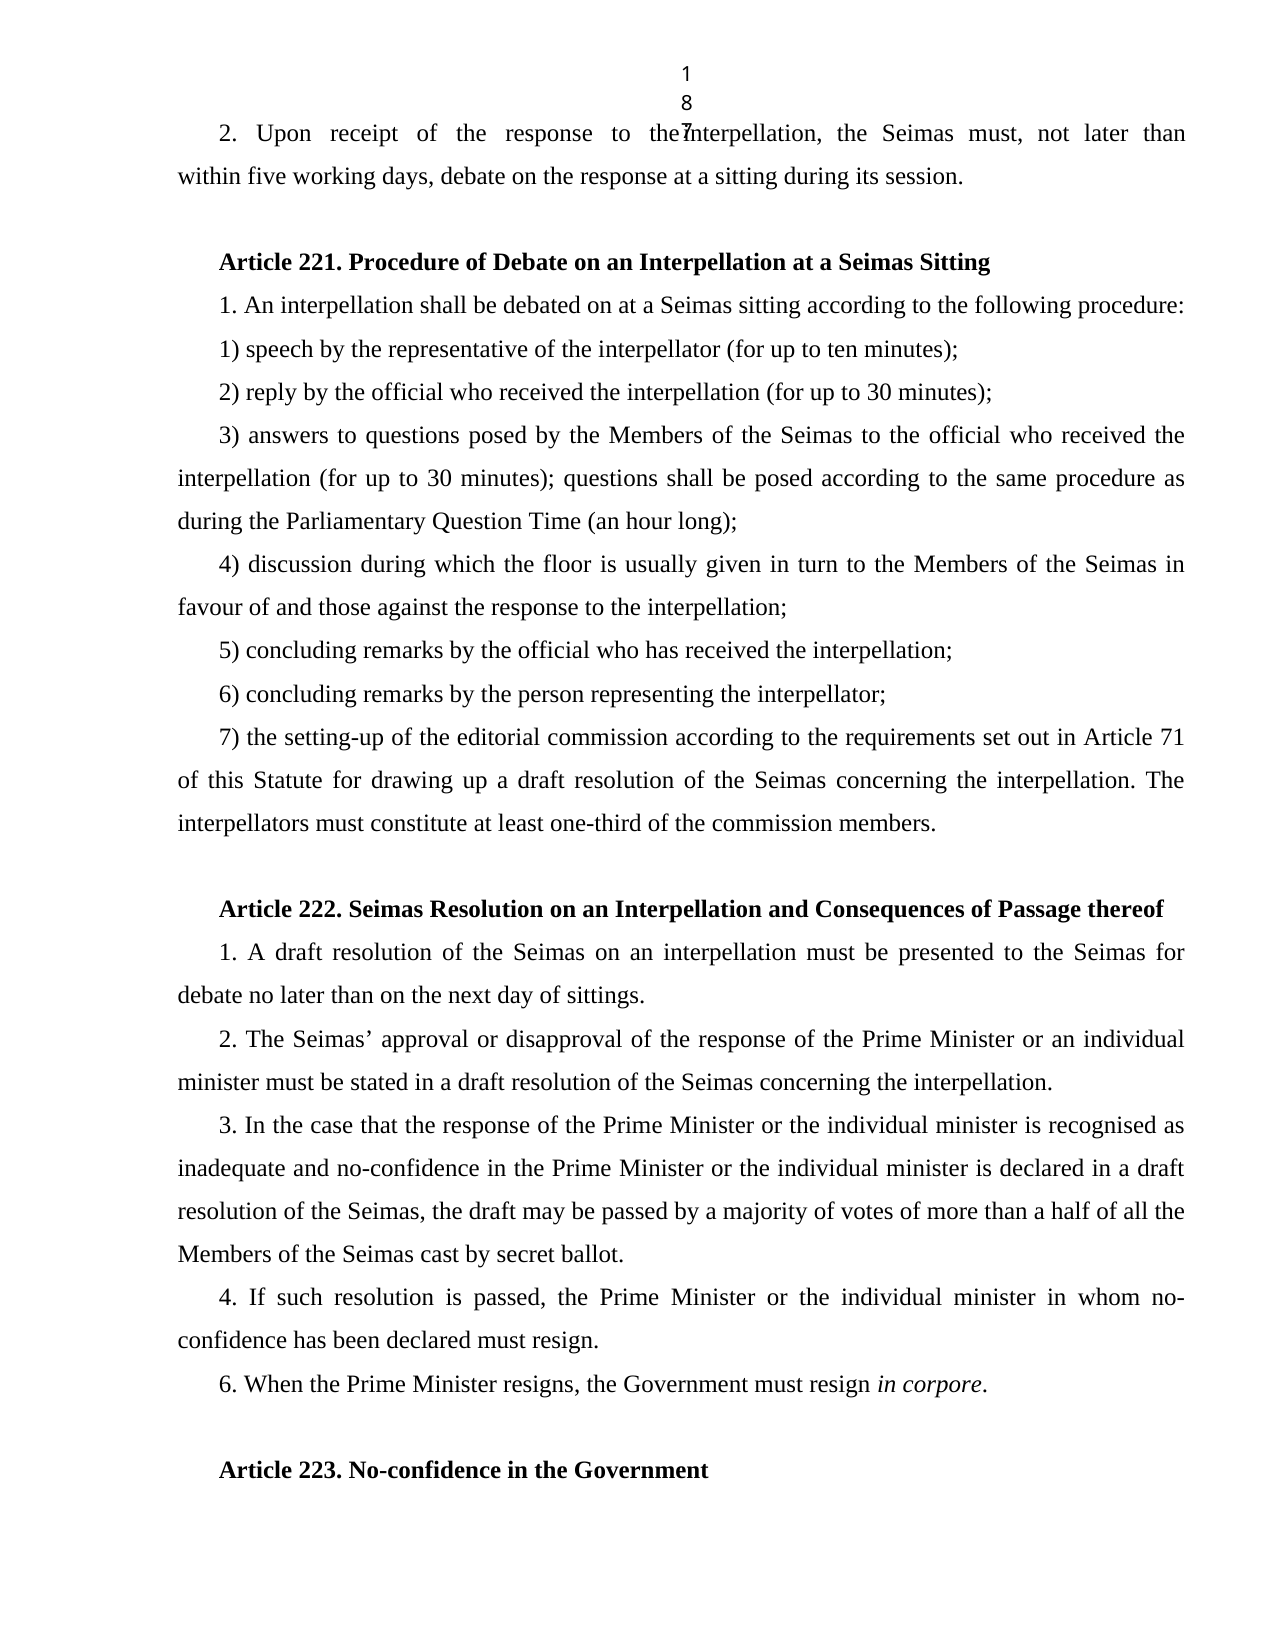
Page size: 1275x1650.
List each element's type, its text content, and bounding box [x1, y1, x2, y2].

text 1) speech by the representative of the interpellator (for up to ten minutes); [177, 334, 1186, 362]
text 4) discussion during which the floor is usually given in turn to the Members of the Seimas in favour of and those against the response to the interpellation; [177, 549, 1186, 621]
text Article 223. No-confidence in the Government [177, 1455, 1186, 1484]
text 2) reply by the official who received the interpellation (for up to 30 minutes); [177, 377, 1186, 406]
text Article 222. Seimas Resolution on an Interpellation and Consequences of Passage thereof [177, 894, 1186, 923]
text 4. If such resolution is passed, the Prime Minister or the individual minister in whom no-confidence has been declared must resign. [177, 1282, 1186, 1354]
text 3. In the case that the response of the Prime Minister or the individual minister is recognised as inadequate and no-confidence in the Prime Minister or the individual minister is declared in a draft resolution of the Seimas, the draft may be passed by a majority of votes of more than a half of all the Members of the Seimas cast by secret ballot. [177, 1110, 1186, 1268]
text 1. A draft resolution of the Seimas on an interpellation must be presented to the Seimas for debate no later than on the next day of sittings. [177, 937, 1186, 1009]
text 7) the setting-up of the editorial commission according to the requirements set out in Article 71 of this Statute for drawing up a draft resolution of the Seimas concerning the interpellation. The interpellators must constitute at least one-third of the commission members. [177, 722, 1186, 837]
text 2. Upon receipt of the response to the interpellation, the Seimas must, not later than within five working days, debate on the response at a sitting during its session. [177, 118, 1186, 190]
text 1. An interpellation shall be debated on at a Seimas sitting according to the following procedure: [177, 291, 1186, 319]
text 6) concluding remarks by the person representing the interpellator; [177, 679, 1186, 707]
text 2. The Seimas’ approval or disapproval of the response of the Prime Minister or an individual minister must be stated in a draft resolution of the Seimas concerning the interpellation. [177, 1024, 1186, 1096]
text Article 221. Procedure of Debate on an Interpellation at a Seimas Sitting [177, 247, 1186, 276]
text 6. When the Prime Minister resigns, the Government must resign in corpore. [177, 1369, 1186, 1397]
text 5) concluding remarks by the official who has received the interpellation; [177, 636, 1186, 664]
text 3) answers to questions posed by the Members of the Seimas to the official who received the interpellation (for up to 30 minutes); questions shall be posed according to the same procedure as during the Parliamentary Question Time (an hour long); [177, 420, 1186, 535]
